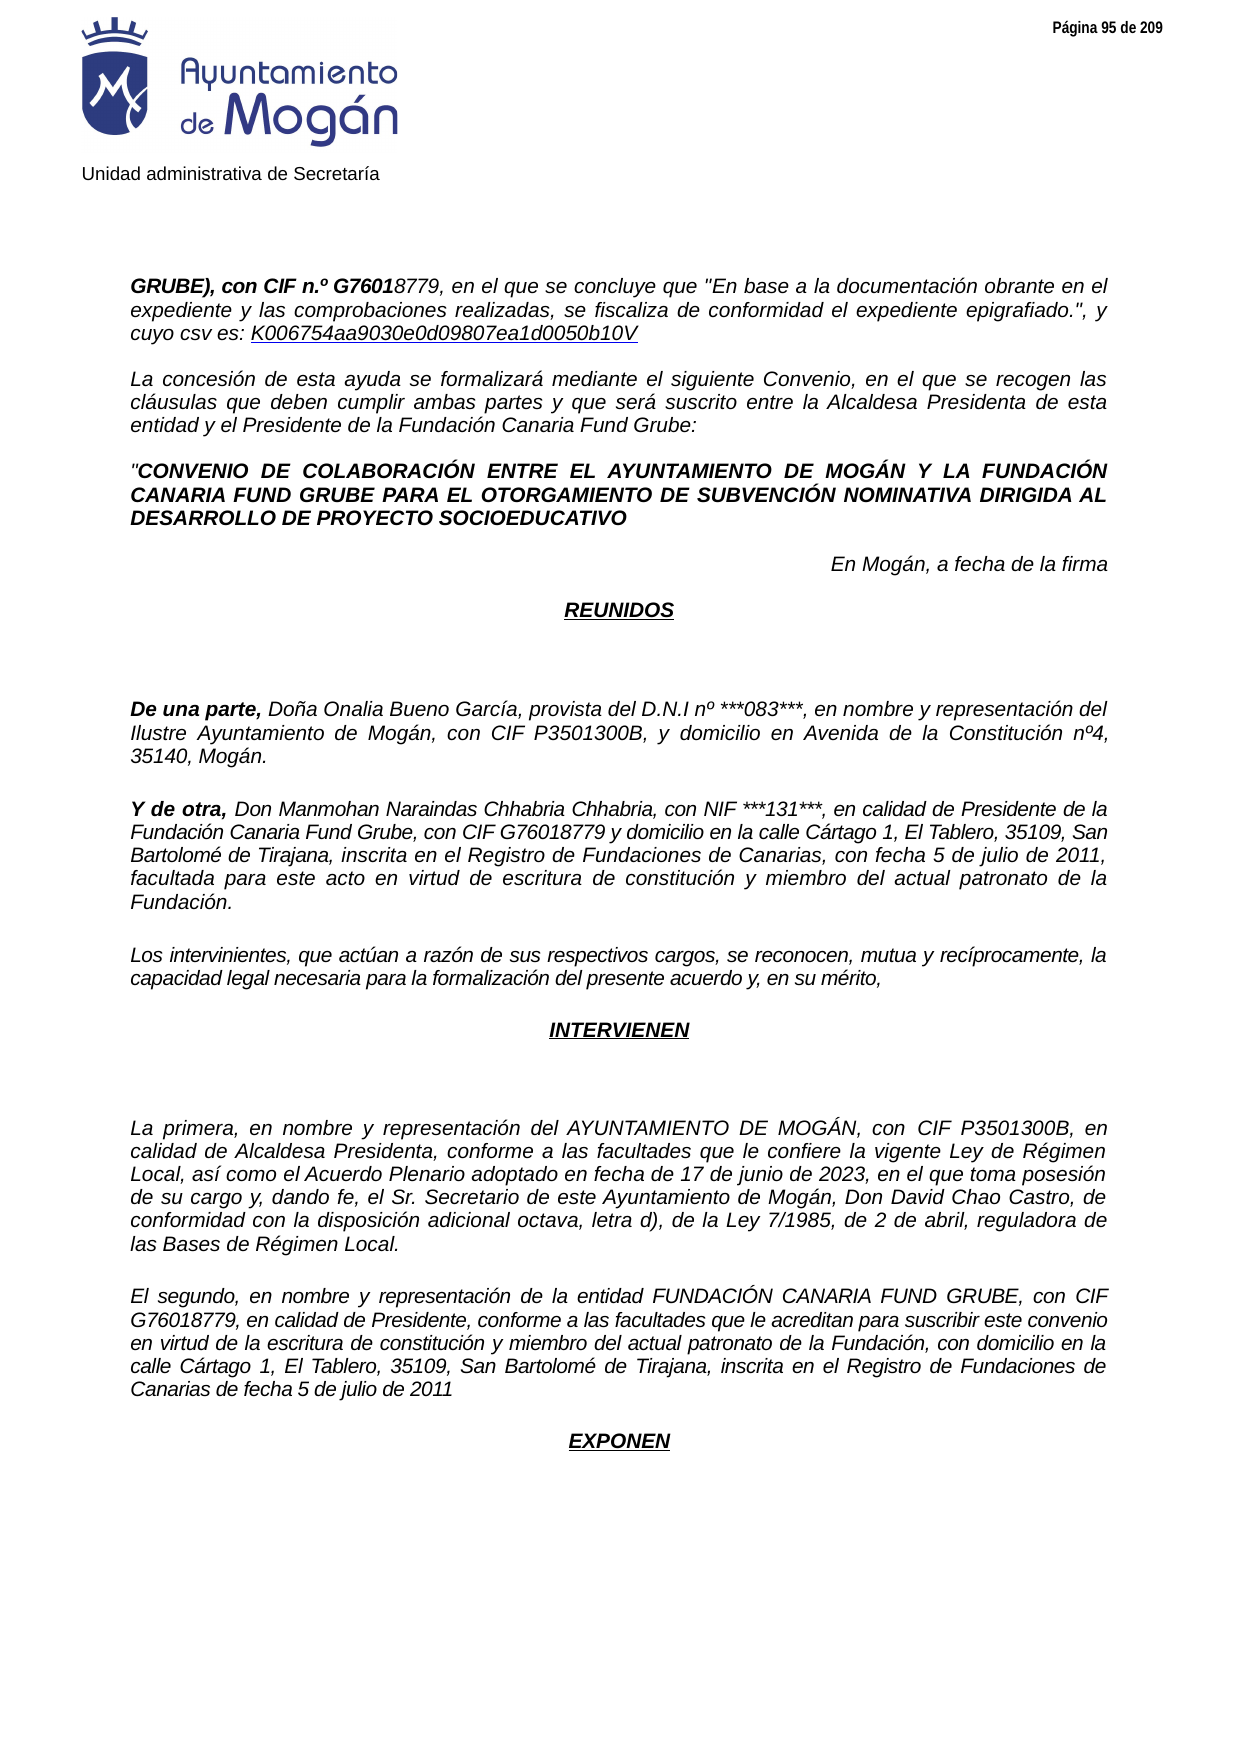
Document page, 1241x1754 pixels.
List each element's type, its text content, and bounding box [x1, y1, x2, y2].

text "CONVENIO DE COLABORACIÓN ENTRE EL AYUNTAMIENTO DE MOGÁN Y LA FUNDACIÓN CANARIA FUND GRUBE PARA EL OTORGAMIENTO DE SUBVENCIÓN NOMINATIVA DIRIGIDA AL DESARROLLO DE PROYECTO SOCIOEDUCATIVO [130, 460, 1110, 530]
picture [81, 17, 398, 153]
text El segundo, en nombre y representación de la entidad FUNDACIÓN CANARIA FUND GRUBE, con CIF G76018779, en calidad de Presidente, conforme a las facultades que le acreditan para suscribir este convenio en virtud de la escritura de constitución y miembro del actual patronato de la Fundación, con domicilio en la calle Cártago 1, El Tablero, 35109, San Bartolomé de Tirajana, inscrita en el Registro de Fundaciones de Canarias de fecha 5 de julio de 2011 [130, 1285, 1110, 1401]
text La concesión de esta ayuda se formalizará mediante el siguiente Convenio, en el que se recogen las cláusulas que deben cumplir ambas partes y que será suscrito entre la Alcaldesa Presidenta de esta entidad y el Presidente de la Fundación Canaria Fund Grube: [130, 367, 1110, 437]
text REUNIDOS [130, 599, 1110, 622]
text Y de otra, Don Manmohan Naraindas Chhabria Chhabria, con NIF ***131***, en calidad de Presidente de la Fundación Canaria Fund Grube, con CIF G76018779 y domicilio en la calle Cártago 1, El Tablero, 35109, San Bartolomé de Tirajana, inscrita en el Registro de Fundaciones de Canarias, con fecha 5 de julio de 2011, facultada para este acto en virtud de escritura de constitución y miembro del actual patronato de la Fundación. [130, 797, 1110, 913]
text GRUBE), con CIF n.º G76018779, en el que se concluye que "En base a la documentación obrante en el expediente y las comprobaciones realizadas, se fiscaliza de conformidad el expediente epigrafiado.", y cuyo csv es: K006754aa9030e0d09807ea1d0050b10V [130, 275, 1110, 344]
text Los intervinientes, que actúan a razón de sus respectivos cargos, se reconocen, mutua y recíprocamente, la capacidad legal necesaria para la formalización del presente acuerdo y, en su mérito, [130, 943, 1110, 989]
text De una parte, Doña Onalia Bueno García, provista del D.N.I nº ***083***, en nombre y representación del Ilustre Ayuntamiento de Mogán, con CIF P3501300B, y domicilio en Avenida de la Constitución nº4, 35140, Mogán. [130, 698, 1110, 768]
subtitle EXPONEN [130, 1430, 1110, 1453]
text La primera, en nombre y representación del AYUNTAMIENTO DE MOGÁN, con CIF P3501300B, en calidad de Alcaldesa Presidenta, conforme a las facultades que le confiere la vigente Ley de Régimen Local, así como el Acuerdo Plenario adoptado en fecha de 17 de junio de 2023, en el que toma posesión de su cargo y, dando fe, el Sr. Secretario de este Ayuntamiento de Mogán, Don David Chao Castro, de conformidad con la disposición adicional octava, letra d), de la Ley 7/1985, de 2 de abril, reguladora de las Bases de Régimen Local. [130, 1116, 1110, 1255]
text En Mogán, a fecha de la firma [130, 553, 1110, 576]
subtitle INTERVIENEN [130, 1018, 1110, 1041]
